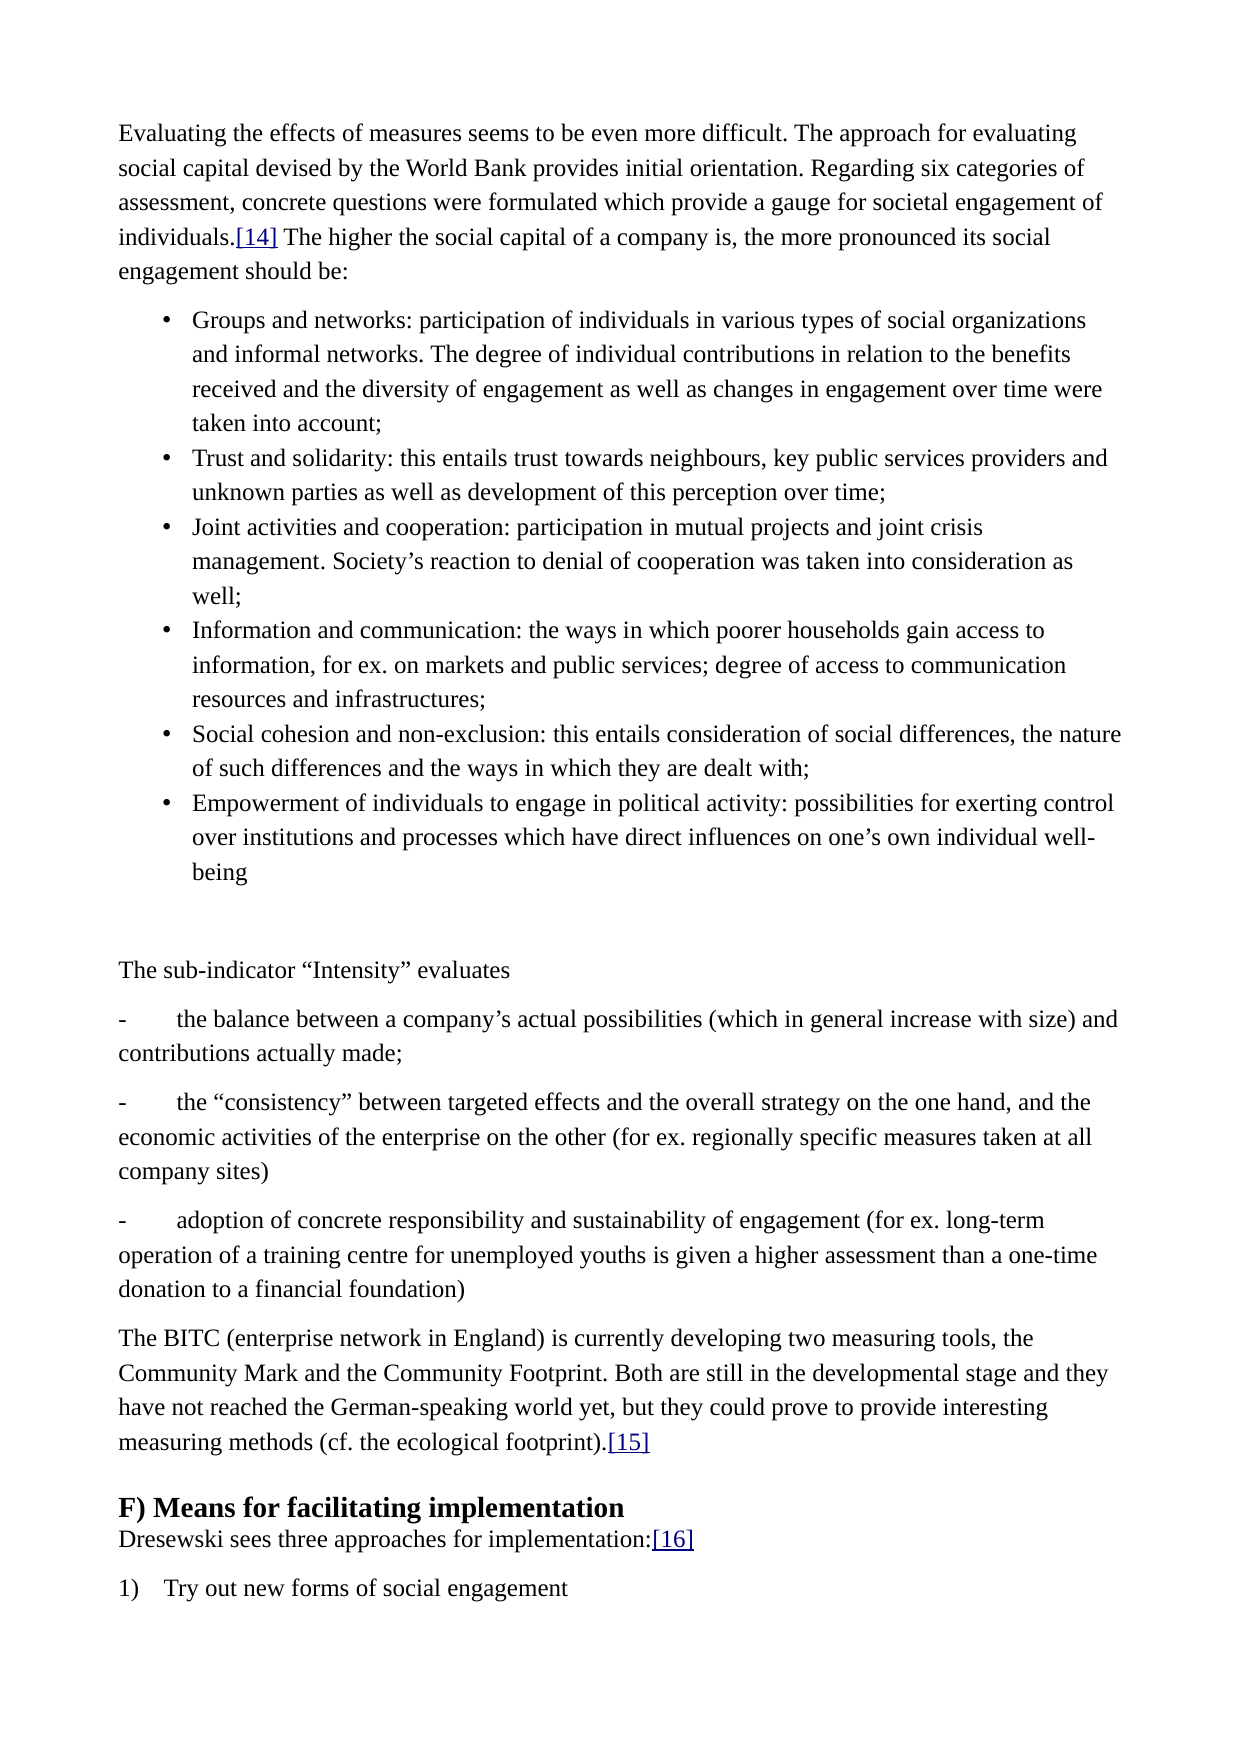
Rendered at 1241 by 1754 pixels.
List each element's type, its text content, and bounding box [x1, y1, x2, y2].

list Empowerment of individuals to engage in political activity: possibilities for exerting control over institutions and processes which have direct influences on one’s own individual well-being [162, 788, 1122, 886]
list Joint activities and cooperation: participation in mutual projects and joint crisis management. Society’s reaction to denial of cooperation was taken into consideration as well; [162, 512, 1122, 610]
text - the “consistency” between targeted effects and the overall strategy on the one hand, and the economic activities of the enterprise on the other (for ex. regionally specific measures taken at all company sites) [118, 1087, 1122, 1185]
text The BITC (enterprise network in England) is currently developing two measuring tools, the Community Mark and the Community Footprint. Both are still in the developmental stage and they have not reached the German-speaking world yet, but they could prove to provide interesting measuring methods (cf. the ecological footprint).[15] [118, 1323, 1122, 1456]
list Trust and solidarity: this entails trust towards neighbours, key public services providers and unknown parties as well as development of this perception over time; [162, 443, 1122, 506]
text 1) Try out new forms of social engagement [118, 1573, 1122, 1602]
text - the balance between a company’s actual possibilities (which in general increase with size) and contributions actually made; [118, 1004, 1122, 1067]
list Information and communication: the ways in which poorer households gain access to information, for ex. on markets and public services; degree of access to communication resources and infrastructures; [162, 615, 1122, 713]
text Evaluating the effects of measures seems to be even more difficult. The approach for evaluating social capital devised by the World Bank provides initial orientation. Regarding six categories of assessment, concrete questions were formulated which provide a gauge for societal engagement of individuals.[14] The higher the social capital of a company is, the more pronounced its social engagement should be: [118, 118, 1122, 285]
text - adoption of concrete responsibility and sustainability of engagement (for ex. long-term operation of a training centre for unemployed youths is given a higher assessment than a one-time donation to a financial foundation) [118, 1206, 1122, 1303]
text The sub-indicator “Intensity” evaluates [118, 955, 1122, 984]
list Social cohesion and non-exclusion: this entails consideration of social differences, the nature of such differences and the ways in which they are dealt with; [162, 719, 1122, 782]
list Groups and networks: participation of individuals in various types of social organizations and informal networks. The degree of individual contributions in relation to the benefits received and the diversity of engagement as well as changes in engagement over time were taken into account; [162, 305, 1122, 437]
text Dresewski sees three approaches for implementation:[16] [118, 1524, 1122, 1553]
subtitle F) Means for facilitating implementation [118, 1491, 1122, 1524]
